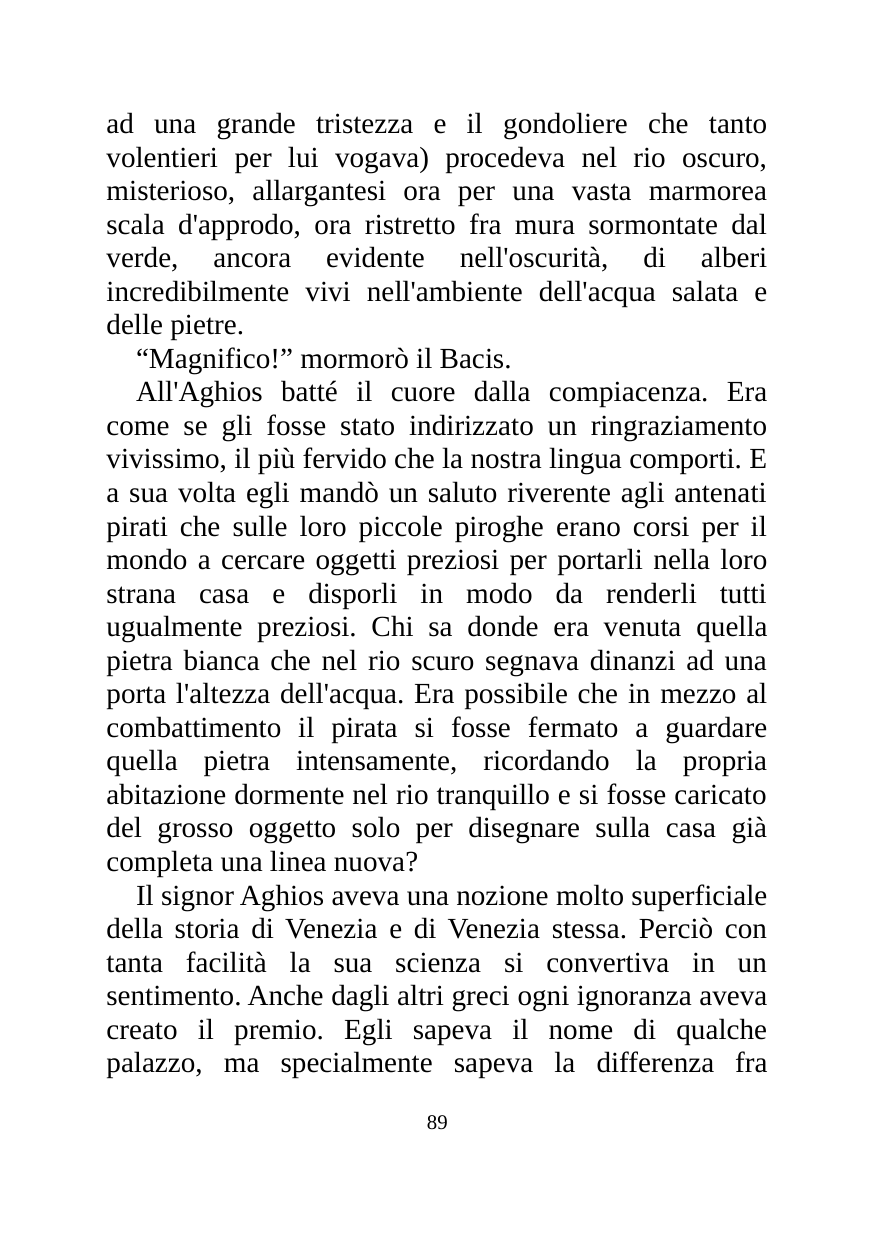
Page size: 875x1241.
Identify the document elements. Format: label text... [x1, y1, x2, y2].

text “Magnifico!” mormorò il Bacis. [106, 341, 768, 374]
text ad una grande tristezza e il gondoliere che tanto volentieri per lui vogava) procedeva nel rio oscuro, misterioso, allargantesi ora per una vasta marmorea scala d'approdo, ora ristretto fra mura sormontate dal verde, ancora evidente nell'oscurità, di alberi incredibilmente vivi nell'ambiente dell'acqua salata e delle pietre. [106, 106, 768, 341]
text Il signor Aghios aveva una nozione molto superficiale della storia di Venezia e di Venezia stessa. Perciò con tanta facilità la sua scienza si convertiva in un sentimento. Anche dagli altri greci ogni ignoranza aveva creato il premio. Egli sapeva il nome di qualche palazzo, ma specialmente sapeva la differenza fra [106, 878, 768, 1079]
text All'Aghios batté il cuore dalla compiacenza. Era come se gli fosse stato indirizzato un ringraziamento vivissimo, il più fervido che la nostra lingua comporti. E a sua volta egli mandò un saluto riverente agli antenati pirati che sulle loro piccole piroghe erano corsi per il mondo a cercare oggetti preziosi per portarli nella loro strana casa e disporli in modo da renderli tutti ugualmente preziosi. Chi sa donde era venuta quella pietra bianca che nel rio scuro segnava dinanzi ad una porta l'altezza dell'acqua. Era possibile che in mezzo al combattimento il pirata si fosse fermato a guardare quella pietra intensamente, ricordando la propria abitazione dormente nel rio tranquillo e si fosse caricato del grosso oggetto solo per disegnare sulla casa già completa una linea nuova? [106, 374, 768, 878]
